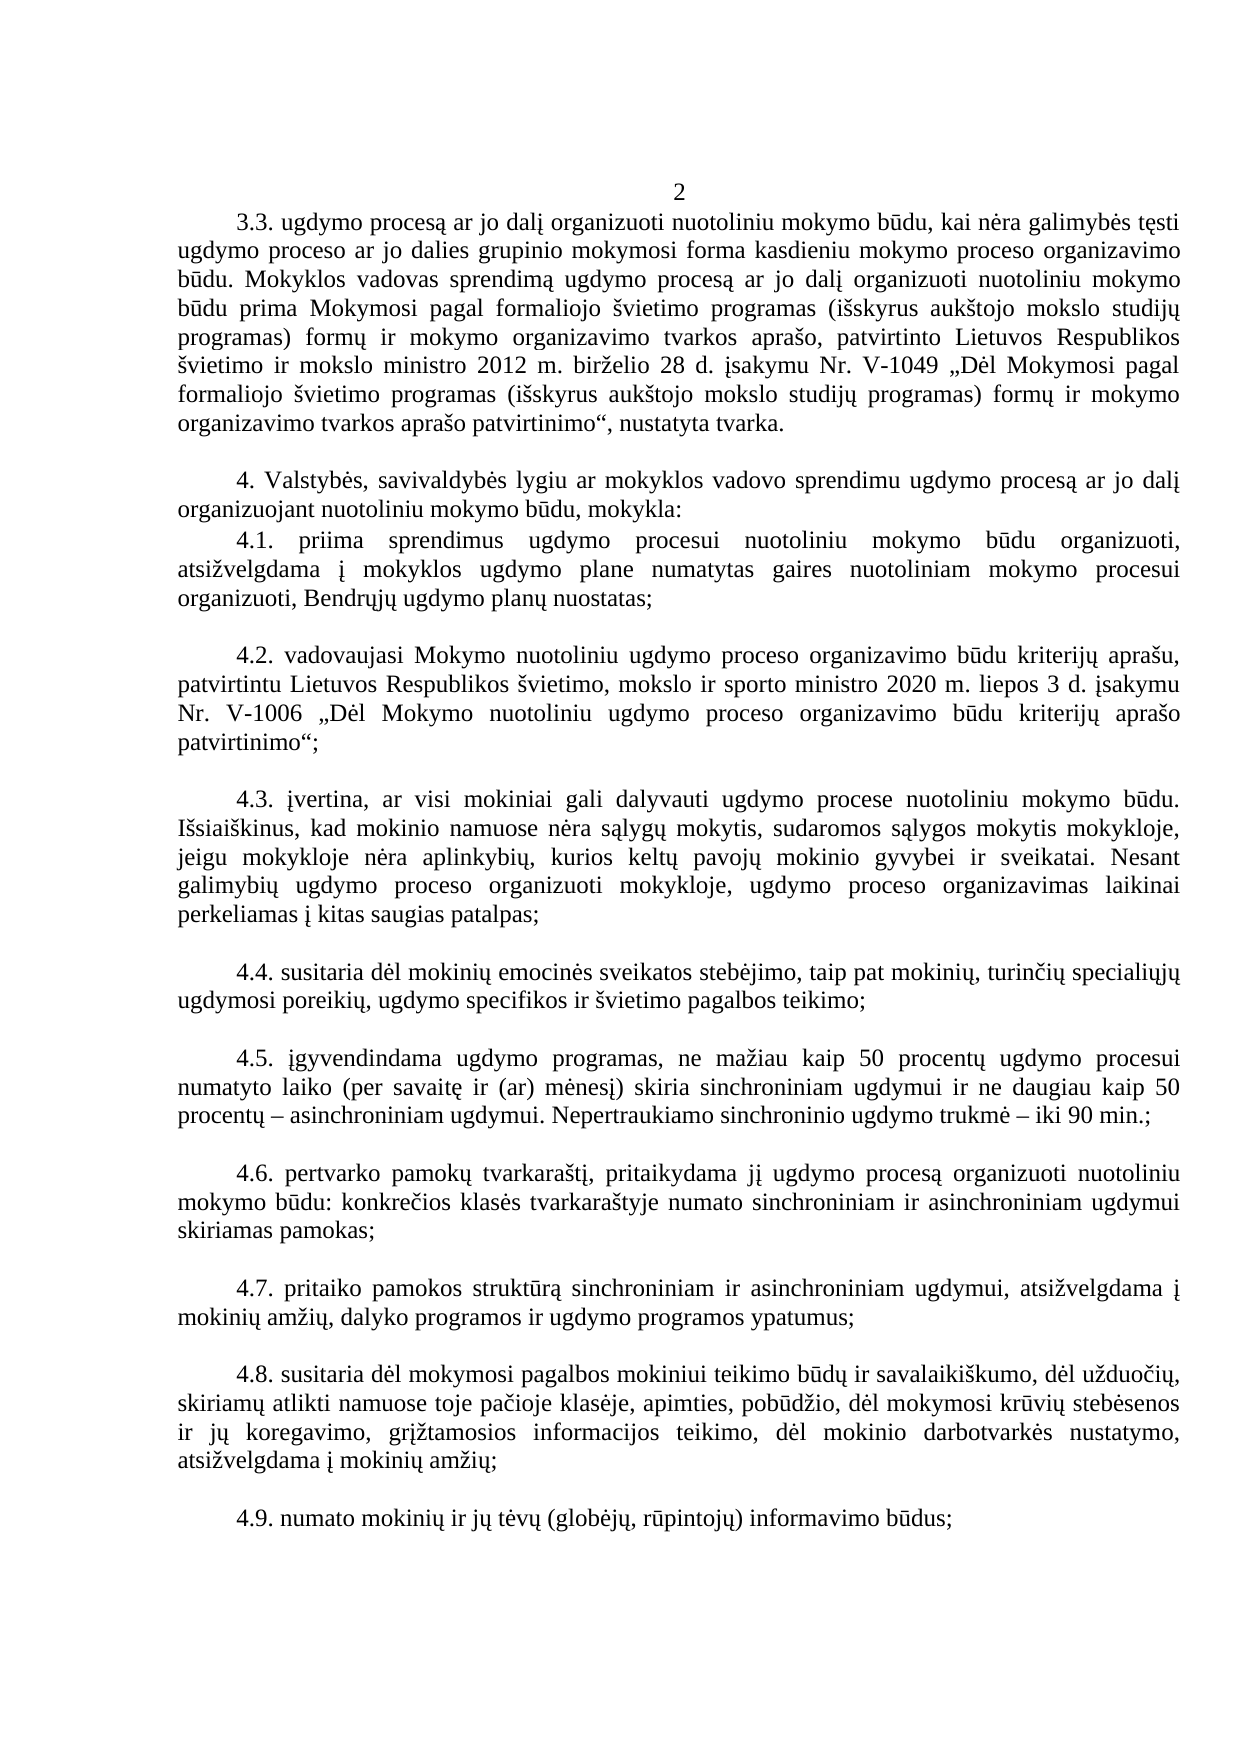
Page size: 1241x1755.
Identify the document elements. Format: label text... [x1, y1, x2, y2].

text 4.2. vadovaujasi Mokymo nuotoliniu ugdymo proceso organizavimo būdu kriterijų aprašu, patvirtintu Lietuvos Respublikos švietimo, mokslo ir sporto ministro 2020 m. liepos 3 d. įsakymu Nr. V-1006 „Dėl Mokymo nuotoliniu ugdymo proceso organizavimo būdu kriterijų aprašo patvirtinimo“; [177, 640, 1181, 755]
text 4.4. susitaria dėl mokinių emocinės sveikatos stebėjimo, taip pat mokinių, turinčių specialiųjų ugdymosi poreikių, ugdymo specifikos ir švietimo pagalbos teikimo; [177, 957, 1181, 1014]
text 4.3. įvertina, ar visi mokiniai gali dalyvauti ugdymo procese nuotoliniu mokymo būdu. Išsiaiškinus, kad mokinio namuose nėra sąlygų mokytis, sudaromos sąlygos mokytis mokykloje, jeigu mokykloje nėra aplinkybių, kurios keltų pavojų mokinio gyvybei ir sveikatai. Nesant galimybių ugdymo proceso organizuoti mokykloje, ugdymo proceso organizavimas laikinai perkeliamas į kitas saugias patalpas; [177, 784, 1181, 928]
text 4.9. numato mokinių ir jų tėvų (globėjų, rūpintojų) informavimo būdus; [177, 1503, 1181, 1532]
text 4.5. įgyvendindama ugdymo programas, ne mažiau kaip 50 procentų ugdymo procesui numatyto laiko (per savaitę ir (ar) mėnesį) skiria sinchroniniam ugdymui ir ne daugiau kaip 50 procentų – asinchroniniam ugdymui. Nepertraukiamo sinchroninio ugdymo trukmė – iki 90 min.; [177, 1043, 1181, 1129]
text 3.3. ugdymo procesą ar jo dalį organizuoti nuotoliniu mokymo būdu, kai nėra galimybės tęsti ugdymo proceso ar jo dalies grupinio mokymosi forma kasdieniu mokymo proceso organizavimo būdu. Mokyklos vadovas sprendimą ugdymo procesą ar jo dalį organizuoti nuotoliniu mokymo būdu prima Mokymosi pagal formaliojo švietimo programas (išskyrus aukštojo mokslo studijų programas) formų ir mokymo organizavimo tvarkos aprašo, patvirtinto Lietuvos Respublikos švietimo ir mokslo ministro 2012 m. birželio 28 d. įsakymu Nr. V-1049 „Dėl Mokymosi pagal formaliojo švietimo programas (išskyrus aukštojo mokslo studijų programas) formų ir mokymo organizavimo tvarkos aprašo patvirtinimo“, nustatyta tvarka. [177, 207, 1181, 437]
text 4.8. susitaria dėl mokymosi pagalbos mokiniui teikimo būdų ir savalaikiškumo, dėl užduočių, skiriamų atlikti namuose toje pačioje klasėje, apimties, pobūdžio, dėl mokymosi krūvių stebėsenos ir jų koregavimo, grįžtamosios informacijos teikimo, dėl mokinio darbotvarkės nustatymo, atsižvelgdama į mokinių amžių; [177, 1359, 1181, 1474]
text 4.6. pertvarko pamokų tvarkaraštį, pritaikydama jį ugdymo procesą organizuoti nuotoliniu mokymo būdu: konkrečios klasės tvarkaraštyje numato sinchroniniam ir asinchroniniam ugdymui skiriamas pamokas; [177, 1158, 1181, 1244]
text 4. Valstybės, savivaldybės lygiu ar mokyklos vadovo sprendimu ugdymo procesą ar jo dalį organizuojant nuotoliniu mokymo būdu, mokykla: [177, 465, 1181, 523]
text 4.7. pritaiko pamokos struktūrą sinchroniniam ir asinchroniniam ugdymui, atsižvelgdama į mokinių amžių, dalyko programos ir ugdymo programos ypatumus; [177, 1273, 1181, 1330]
text 4.1. priima sprendimus ugdymo procesui nuotoliniu mokymo būdu organizuoti, atsižvelgdama į mokyklos ugdymo plane numatytas gaires nuotoliniam mokymo procesui organizuoti, Bendrųjų ugdymo planų nuostatas; [177, 525, 1181, 612]
